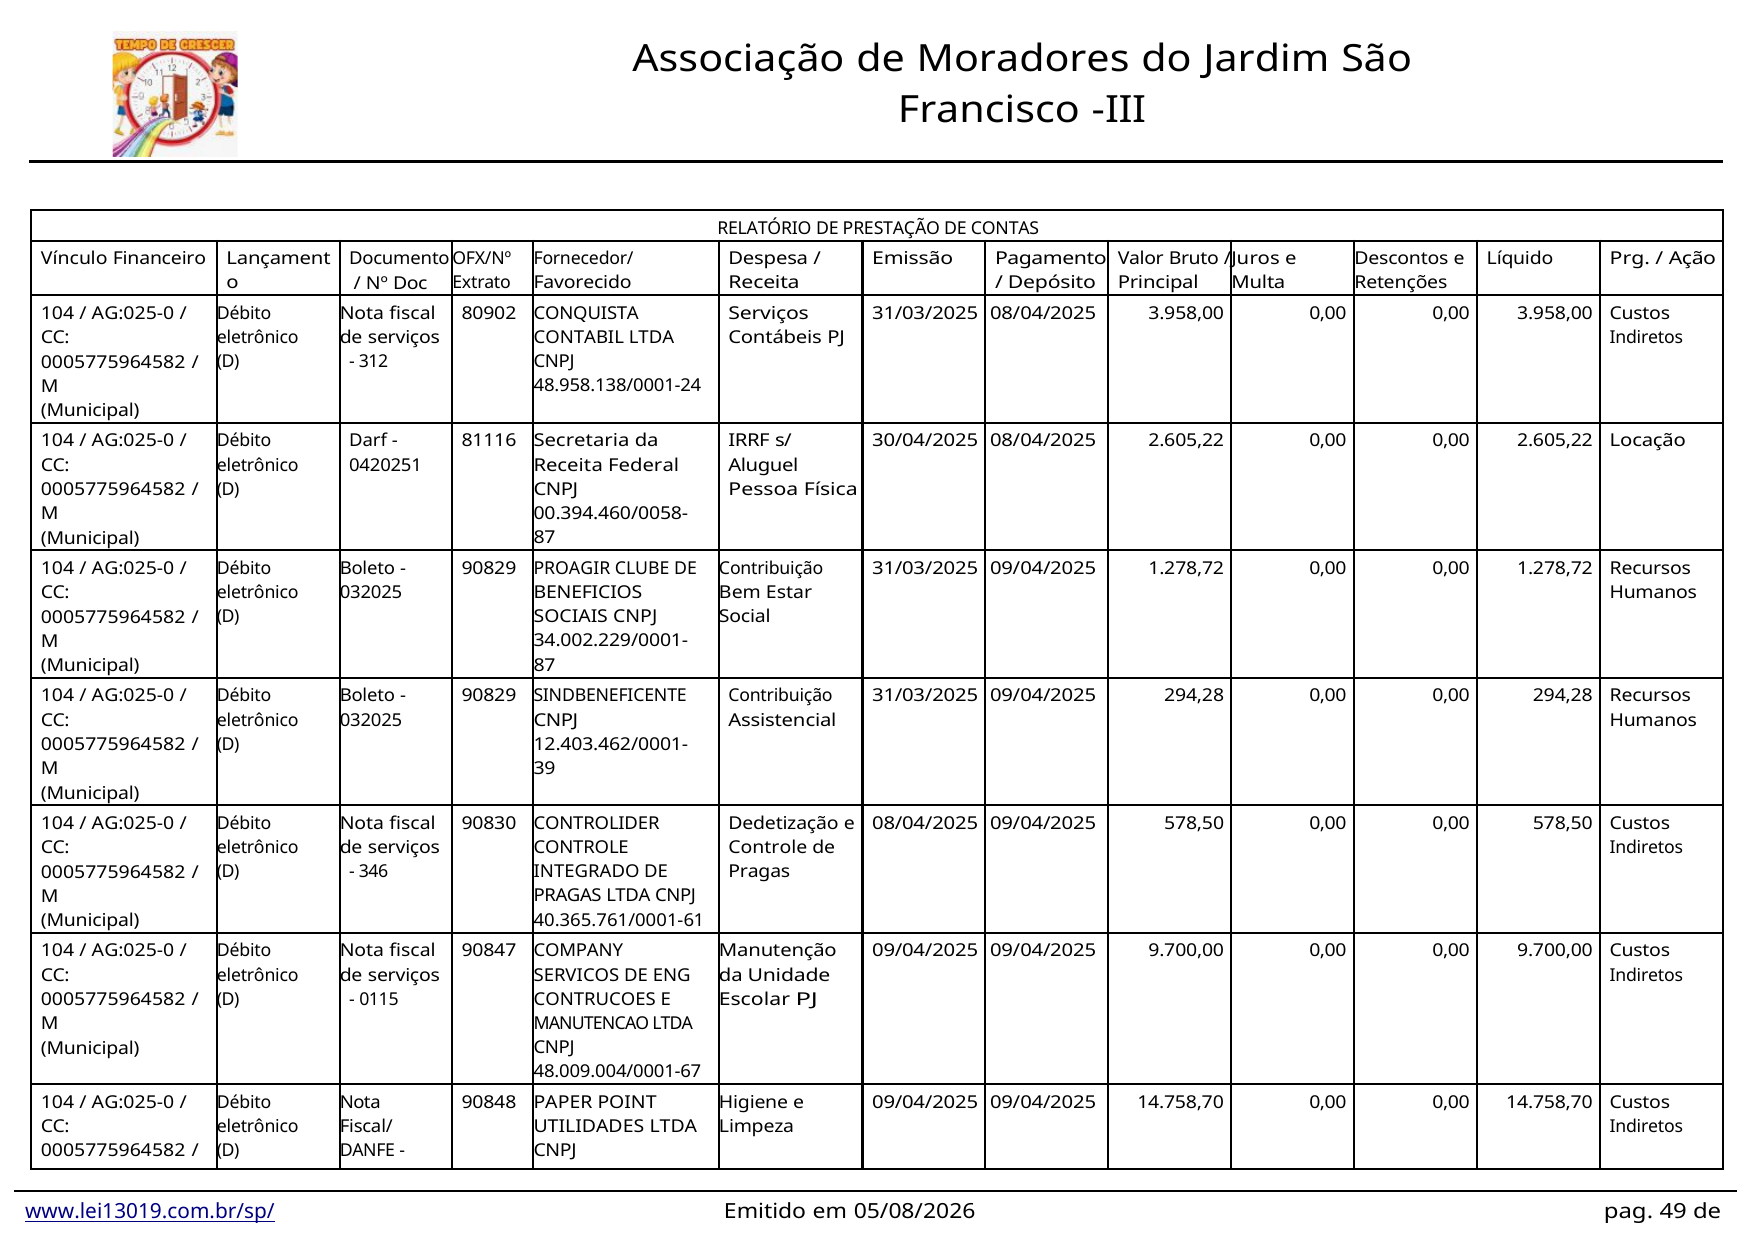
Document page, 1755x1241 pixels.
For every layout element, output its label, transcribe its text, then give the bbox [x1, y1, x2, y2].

table_cell 0,00 [1355, 296, 1476, 422]
table_cell 09/04/2025 [986, 679, 1107, 804]
table_cell 09/04/2025 [986, 1085, 1107, 1167]
table_cell Emissão [864, 242, 984, 294]
table_cell Contribuição Bem Estar Social [720, 551, 861, 677]
table_cell 08/04/2025 [986, 424, 1107, 549]
table_cell 0,00 [1232, 1085, 1353, 1167]
table_cell 104 / AG:025-0 / CC: 0005775964582 / M (Municipal) [32, 679, 216, 804]
table_cell Custos Indiretos [1601, 1085, 1722, 1167]
table_cell Lançamento [218, 242, 339, 294]
table_cell PAPER POINT UTILIDADES LTDA CNPJ [534, 1085, 718, 1167]
table_cell 0,00 [1232, 424, 1353, 549]
table_cell COMPANY SERVICOS DE ENG CONTRUCOES E MANUTENCAO LTDA CNPJ 48.009.004/0001-67 [534, 934, 718, 1083]
table_cell 90829 [453, 679, 532, 804]
table_cell 09/04/2025 [864, 1085, 984, 1167]
table_cell 90830 [453, 806, 532, 932]
table_cell IRRF s/ Aluguel Pessoa Física [720, 424, 861, 549]
table_cell Custos Indiretos [1601, 806, 1722, 932]
table_cell Darf - 0420251 [341, 424, 451, 549]
table_cell 31/03/2025 [864, 551, 984, 677]
table_cell 0,00 [1232, 296, 1353, 422]
table_cell 08/04/2025 [986, 296, 1107, 422]
table_cell Custos Indiretos [1601, 296, 1722, 422]
table_cell Custos Indiretos [1601, 934, 1722, 1083]
table_cell 09/04/2025 [986, 551, 1107, 677]
table_cell 0,00 [1355, 806, 1476, 932]
table_cell Manutenção da Unidade Escolar PJ [720, 934, 861, 1083]
table_cell 2.605,22 [1109, 424, 1230, 549]
table_cell Débito eletrônico (D) [218, 1085, 339, 1167]
table_cell Boleto - 032025 [341, 551, 451, 677]
table_cell Vínculo Financeiro [32, 242, 216, 294]
table_cell Débito eletrônico (D) [218, 934, 339, 1083]
table_cell Pagamento / Depósito [986, 242, 1107, 294]
table_cell 0,00 [1232, 679, 1353, 804]
table_cell Higiene e Limpeza [720, 1085, 861, 1167]
table_cell Boleto - 032025 [341, 679, 451, 804]
table_cell Nota fiscal de serviços - 346 [341, 806, 451, 932]
table_cell Descontos e Retenções [1355, 242, 1476, 294]
table_cell 0,00 [1232, 551, 1353, 677]
table_cell 3.958,00 [1478, 296, 1599, 422]
table_cell 0,00 [1355, 1085, 1476, 1167]
table_cell Locação [1601, 424, 1722, 549]
table_cell Fornecedor/ Favorecido [534, 242, 718, 294]
table_cell 0,00 [1232, 934, 1353, 1083]
table_cell Débito eletrônico (D) [218, 679, 339, 804]
table_cell Recursos Humanos [1601, 551, 1722, 677]
table_cell 9.700,00 [1478, 934, 1599, 1083]
table_cell Juros e Multa [1232, 242, 1353, 294]
table_cell 31/03/2025 [864, 296, 984, 422]
table_cell Contribuição Assistencial [720, 679, 861, 804]
table_cell 104 / AG:025-0 / CC: 0005775964582 / M (Municipal) [32, 806, 216, 932]
table_cell 104 / AG:025-0 / CC: 0005775964582 / M (Municipal) [32, 296, 216, 422]
table_cell Documento / Nº Doc [341, 242, 451, 294]
table_cell 1.278,72 [1478, 551, 1599, 677]
table_cell 09/04/2025 [986, 934, 1107, 1083]
table_cell 09/04/2025 [986, 806, 1107, 932]
table_cell PROAGIR CLUBE DE BENEFICIOS SOCIAIS CNPJ 34.002.229/0001-87 [534, 551, 718, 677]
table_cell Secretaria da Receita Federal CNPJ 00.394.460/0058-87 [534, 424, 718, 549]
table_cell 08/04/2025 [864, 806, 984, 932]
table_cell Prg. / Ação [1601, 242, 1722, 294]
table_cell 09/04/2025 [864, 934, 984, 1083]
table_cell 14.758,70 [1478, 1085, 1599, 1167]
table_cell 0,00 [1355, 551, 1476, 677]
table_cell 294,28 [1109, 679, 1230, 804]
table_cell Débito eletrônico (D) [218, 296, 339, 422]
table_cell 81116 [453, 424, 532, 549]
table_cell 1.278,72 [1109, 551, 1230, 677]
table_cell Nota Fiscal/ DANFE [341, 1085, 451, 1167]
table_cell 14.758,70 [1109, 1085, 1230, 1167]
table_cell 0,00 [1355, 679, 1476, 804]
table_cell 90847 [453, 934, 532, 1083]
table_header RELATÓRIO DE PRESTAÇÃO DE CONTAS [32, 211, 1722, 239]
table_cell Valor Bruto / Principal [1109, 242, 1230, 294]
table_cell 90848 [453, 1085, 532, 1167]
table_cell Líquido [1478, 242, 1599, 294]
table_cell Nota fiscal de serviços - 312 [341, 296, 451, 422]
table_cell 104 / AG:025-0 / CC: 0005775964582 / M (Municipal) [32, 551, 216, 677]
table_cell 0,00 [1355, 934, 1476, 1083]
table_cell 0,00 [1232, 806, 1353, 932]
table_cell Despesa / Receita [720, 242, 861, 294]
table_cell Nota fiscal de serviços - 0115 [341, 934, 451, 1083]
table_cell 294,28 [1478, 679, 1599, 804]
table_cell Débito eletrônico (D) [218, 806, 339, 932]
table_cell 0,00 [1355, 424, 1476, 549]
table_cell Recursos Humanos [1601, 679, 1722, 804]
table_cell 2.605,22 [1478, 424, 1599, 549]
table_cell 31/03/2025 [864, 679, 984, 804]
table_cell Débito eletrônico (D) [218, 551, 339, 677]
table_cell 9.700,00 [1109, 934, 1230, 1083]
table_cell OFX/Nº Extrato [453, 242, 532, 294]
table_cell 578,50 [1478, 806, 1599, 932]
table_cell 3.958,00 [1109, 296, 1230, 422]
table_cell 104 / AG:025-0 / CC: 0005775964582 / M (Municipal) [32, 934, 216, 1083]
table_cell Débito eletrônico (D) [218, 424, 339, 549]
table_cell CONTROLIDER CONTROLE INTEGRADO DE PRAGAS LTDA CNPJ 40.365.761/0001-61 [534, 806, 718, 932]
table_cell CONQUISTA CONTABIL LTDA CNPJ 48.958.138/0001-24 [534, 296, 718, 422]
table_cell 104 / AG:025-0 / CC: 0005775964582 / [32, 1085, 216, 1167]
table_cell 80902 [453, 296, 532, 422]
table_cell 578,50 [1109, 806, 1230, 932]
table_cell Dedetização e Controle de Pragas [720, 806, 861, 932]
table_cell 30/04/2025 [864, 424, 984, 549]
table_cell 104 / AG:025-0 / CC: 0005775964582 / M (Municipal) [32, 424, 216, 549]
table_cell Serviços Contábeis PJ [720, 296, 861, 422]
table_cell 90829 [453, 551, 532, 677]
table_cell SINDBENEFICENTE CNPJ 12.403.462/0001-39 [534, 679, 718, 804]
